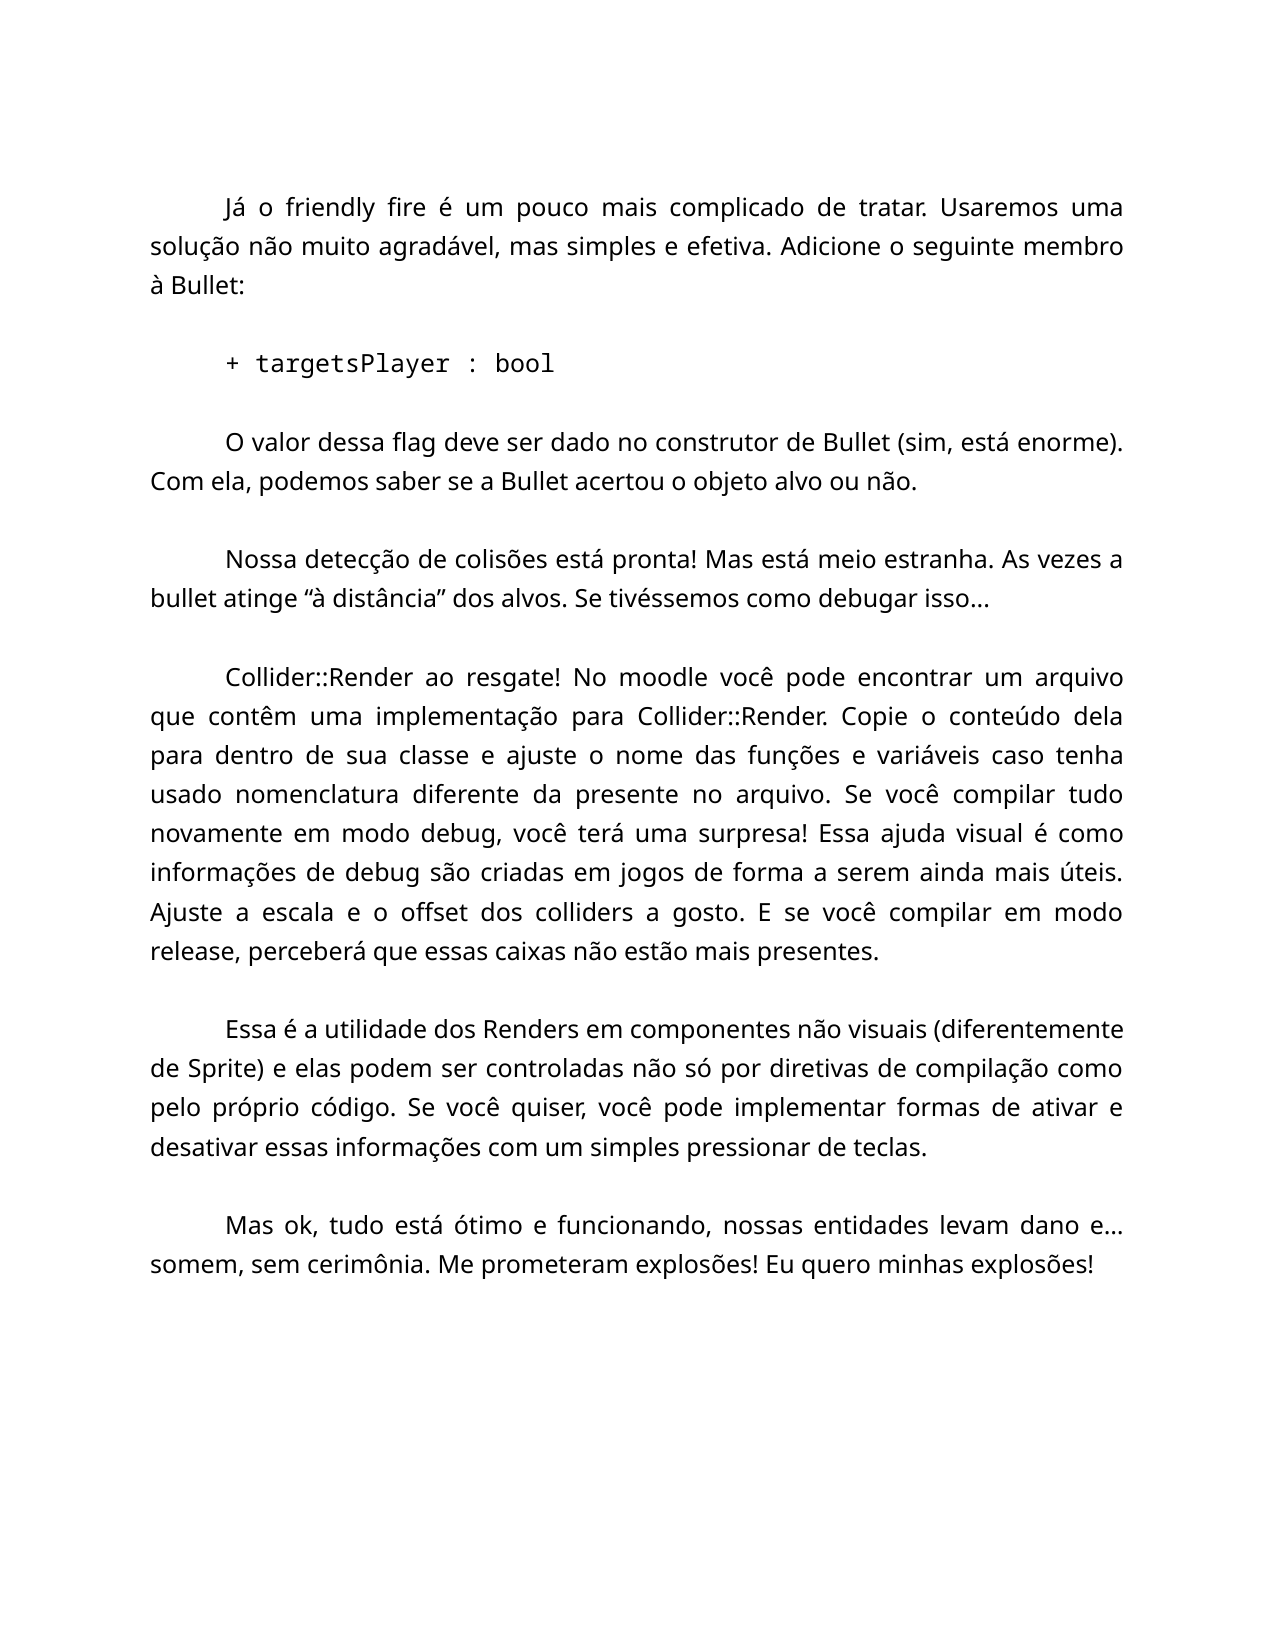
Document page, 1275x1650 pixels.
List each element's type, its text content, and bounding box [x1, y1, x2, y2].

text Collider::Render ao resgate! No moodle você pode encontrar um arquivo que contêm uma implementação para Collider::Render. Copie o conteúdo dela para dentro de sua classe e ajuste o nome das funções e variáveis caso tenha usado nomenclatura diferente da presente no arquivo. Se você compilar tudo novamente em modo debug, você terá uma surpresa! Essa ajuda visual é como informações de debug são criadas em jogos de forma a serem ainda mais úteis. Ajuste a escala e o offset dos colliders a gosto. E se você compilar em modo release, perceberá que essas caixas não estão mais presentes. [150, 659, 1125, 967]
text Já o friendly fire é um pouco mais complicado de tratar. Usaremos uma solução não muito agradável, mas simples e efetiva. Adicione o seguinte membro à Bullet: [150, 189, 1125, 302]
text + targetsPlayer : bool [150, 346, 1125, 380]
text Mas ok, tudo está ótimo e funcionando, nossas entidades levam dano e… somem, sem cerimônia. Me prometeram explosões! Eu quero minhas explosões! [150, 1207, 1125, 1281]
text Essa é a utilidade dos Renders em componentes não visuais (diferentemente de Sprite) e elas podem ser controladas não só por diretivas de compilação como pelo próprio código. Se você quiser, você pode implementar formas de ativar e desativar essas informações com um simples pressionar de teclas. [150, 1012, 1125, 1163]
text O valor dessa flag deve ser dado no construtor de Bullet (sim, está enorme). Com ela, podemos saber se a Bullet acertou o objeto alvo ou não. [150, 424, 1125, 497]
text Nossa detecção de colisões está pronta! Mas está meio estranha. As vezes a bullet atinge “à distância” dos alvos. Se tivéssemos como debugar isso... [150, 542, 1125, 615]
